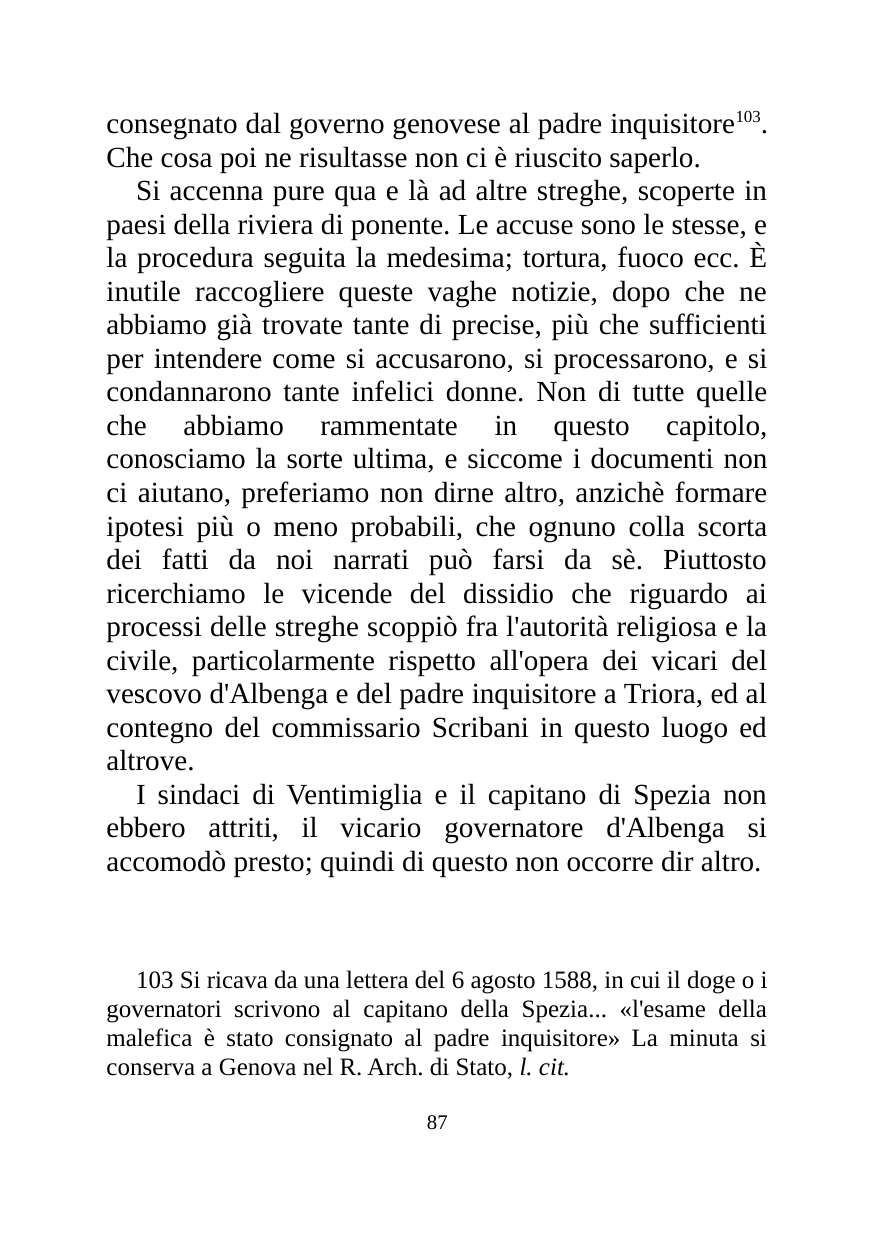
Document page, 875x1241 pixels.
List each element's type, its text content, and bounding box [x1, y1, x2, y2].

text Si accenna pure qua e là ad altre streghe, scoperte in paesi della riviera di ponente. Le accuse sono le stesse, e la procedura seguita la medesima; tortura, fuoco ecc. È inutile raccogliere queste vaghe notizie, dopo che ne abbiamo già trovate tante di precise, più che sufficienti per intendere come si accusarono, si processarono, e si condannarono tante infelici donne. Non di tutte quelle che abbiamo rammentate in questo capitolo, conosciamo la sorte ultima, e siccome i documenti non ci aiutano, preferiamo non dirne altro, anzichè formare ipotesi più o meno probabili, che ognuno colla scorta dei fatti da noi narrati può farsi da sè. Piuttosto ricerchiamo le vicende del dissidio che riguardo ai processi delle streghe scoppiò fra l'autorità religiosa e la civile, particolarmente rispetto all'opera dei vicari del vescovo d'Albenga e del padre inquisitore a Triora, ed al contegno del commissario Scribani in questo luogo ed altrove. [106, 173, 768, 777]
text consegnato dal governo genovese al padre inquisitore. Che cosa poi ne risultasse non ci è riuscito saperlo. [106, 106, 768, 173]
text I sindaci di Ventimiglia e il capitano di Spezia non ebbero attriti, il vicario governatore d'Albenga si accomodò presto; quindi di questo non occorre dir altro. [106, 777, 768, 878]
text Si ricava da una lettera del 6 agosto 1588, in cui il doge o i governatori scrivono al capitano della Spezia... «l'esame della malefica è stato consignato al padre inquisitore» La minuta si conserva a Genova nel R. Arch. di Stato, l. cit. [106, 965, 768, 1080]
